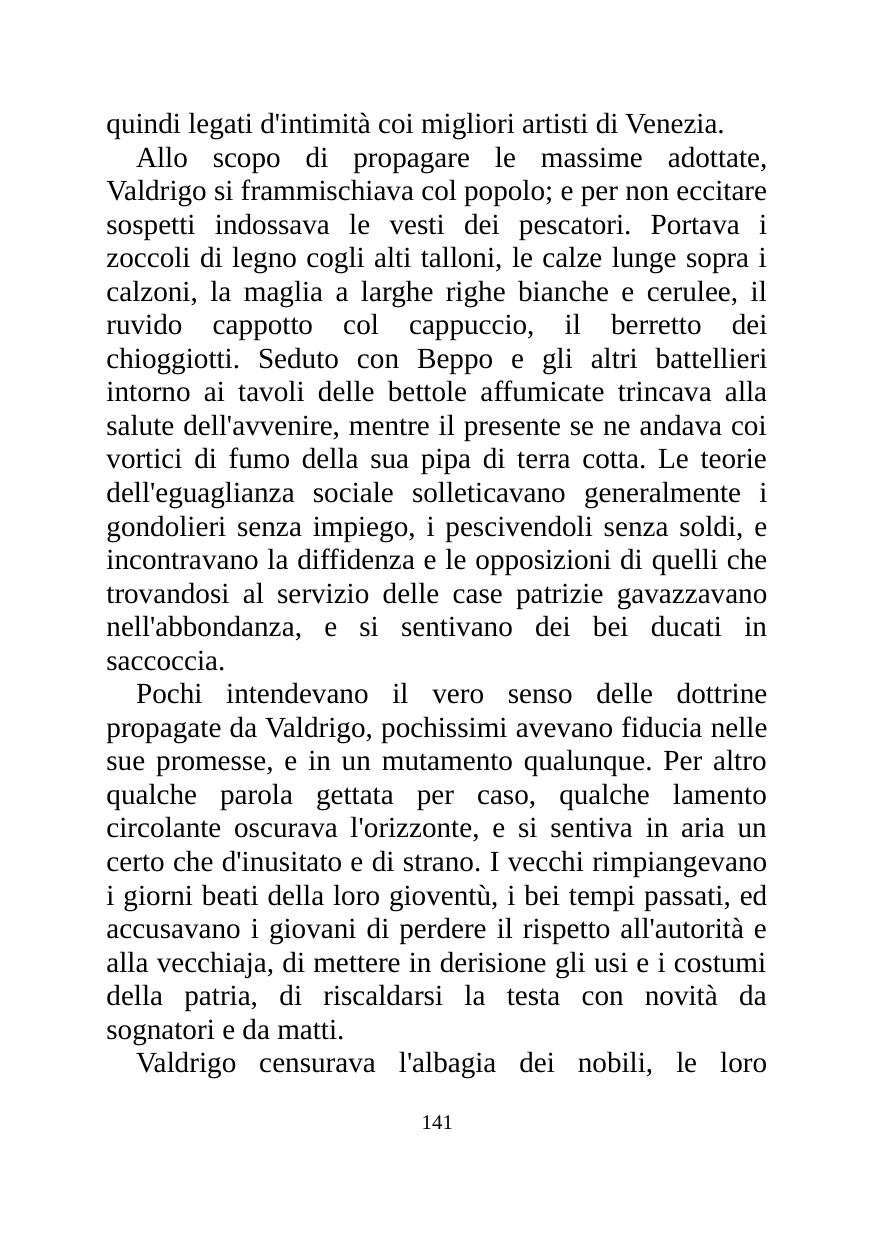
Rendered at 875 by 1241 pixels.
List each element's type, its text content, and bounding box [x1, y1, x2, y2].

text quindi legati d'intimità coi migliori artisti di Venezia. [106, 106, 768, 140]
text Allo scopo di propagare le massime adottate, Valdrigo si frammischiava col popolo; e per non eccitare sospetti indossava le vesti dei pescatori. Portava i zoccoli di legno cogli alti talloni, le calze lunge sopra i calzoni, la maglia a larghe righe bianche e cerulee, il ruvido cappotto col cappuccio, il berretto dei chioggiotti. Seduto con Beppo e gli altri battellieri intorno ai tavoli delle bettole affumicate trincava alla salute dell'avvenire, mentre il presente se ne andava coi vortici di fumo della sua pipa di terra cotta. Le teorie dell'eguaglianza sociale solleticavano generalmente i gondolieri senza impiego, i pescivendoli senza soldi, e incontravano la diffidenza e le opposizioni di quelli che trovandosi al servizio delle case patrizie gavazzavano nell'abbondanza, e si sentivano dei bei ducati in saccoccia. [106, 140, 768, 676]
text Pochi intendevano il vero senso delle dottrine propagate da Valdrigo, pochissimi avevano fiducia nelle sue promesse, e in un mutamento qualunque. Per altro qualche parola gettata per caso, qualche lamento circolante oscurava l'orizzonte, e si sentiva in aria un certo che d'inusitato e di strano. I vecchi rimpiangevano i giorni beati della loro gioventù, i bei tempi passati, ed accusavano i giovani di perdere il rispetto all'autorità e alla vecchiaja, di mettere in derisione gli usi e i costumi della patria, di riscaldarsi la testa con novità da sognatori e da matti. [106, 676, 768, 1045]
text Valdrigo censurava l'albagia dei nobili, le loro [106, 1045, 768, 1079]
